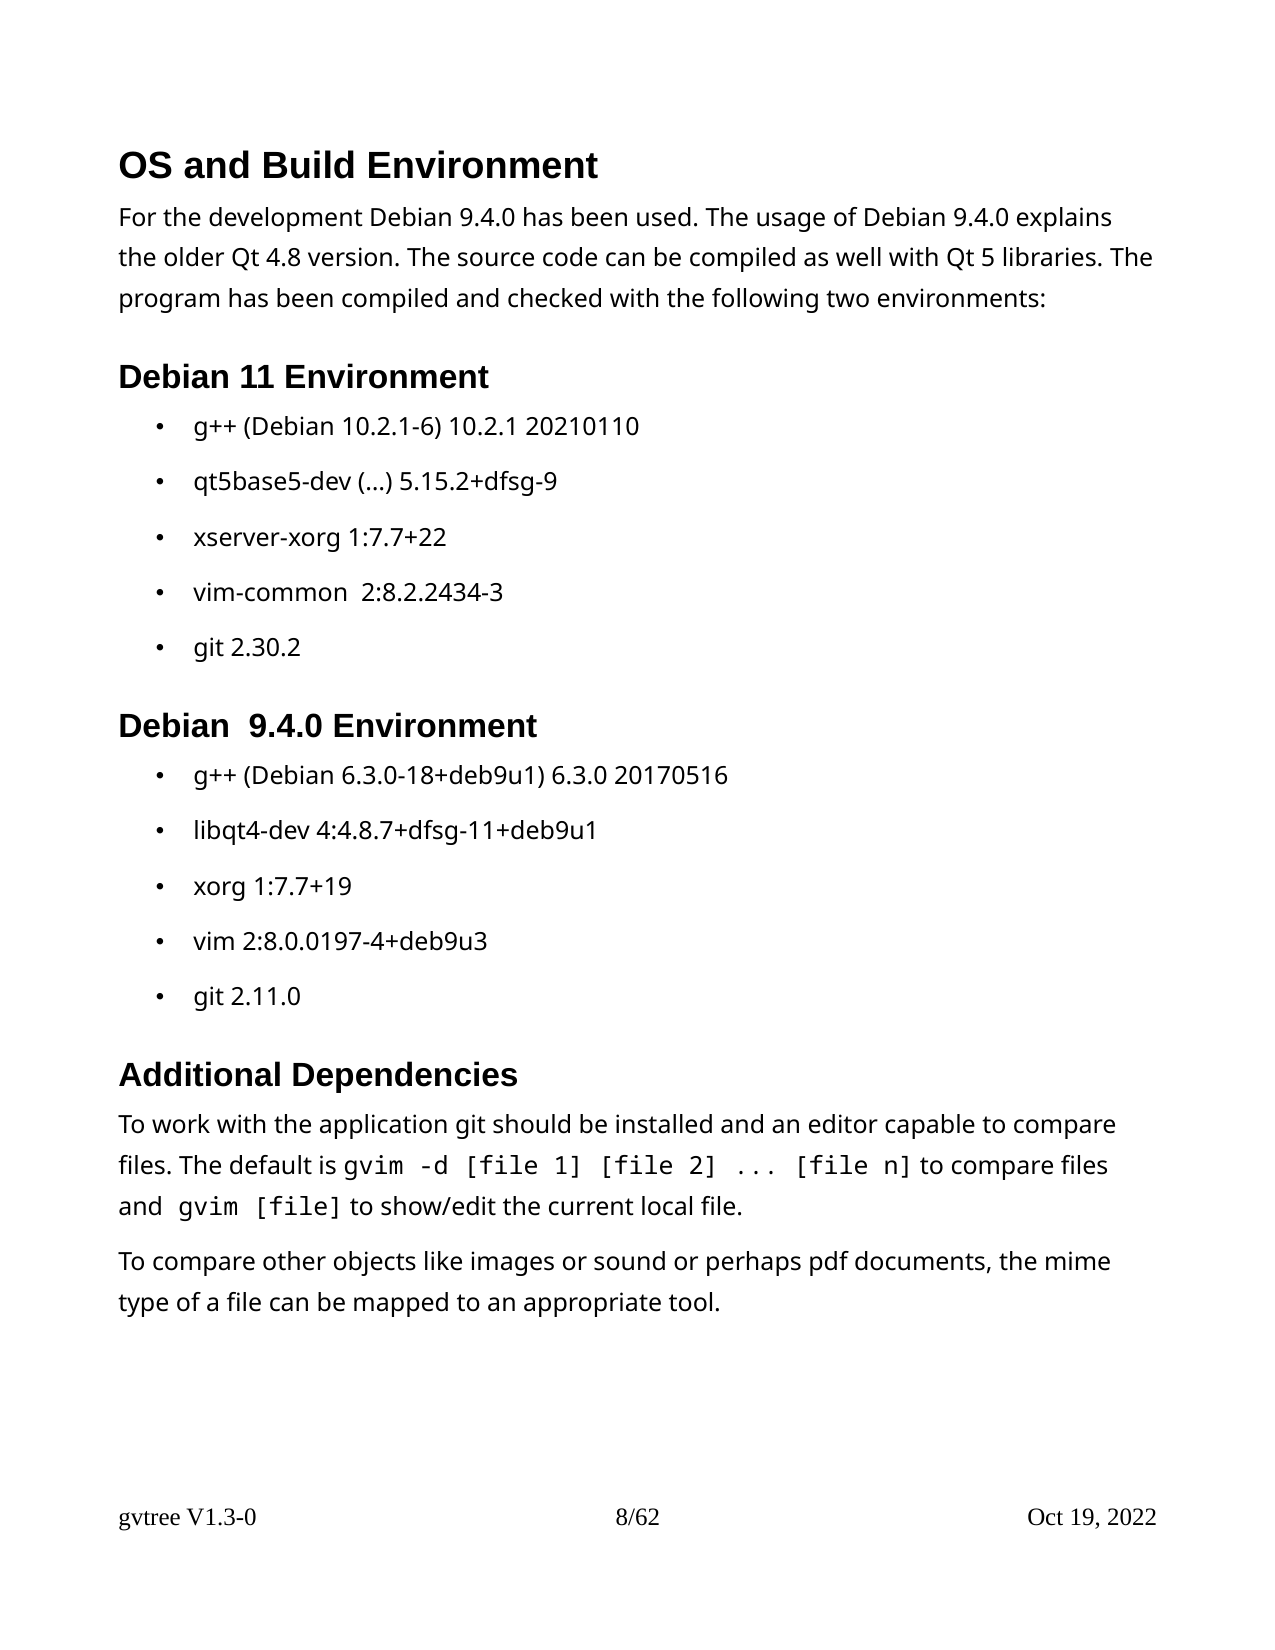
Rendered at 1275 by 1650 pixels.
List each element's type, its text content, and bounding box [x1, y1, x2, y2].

text To work with the application git should be installed and an editor capable to compare files. The default is gvim -d [file 1] [file 2] ... [file n] to compare files and gvim [file] to show/edit the current local file. [118, 1106, 1157, 1222]
list vim-common 2:8.2.2434-3 [156, 574, 1157, 609]
text To compare other objects like images or sound or perhaps pdf documents, the mime type of a file can be mapped to an appropriate tool. [118, 1243, 1157, 1318]
list g++ (Debian 10.2.1-6) 10.2.1 20210110 [156, 408, 1157, 442]
list xorg 1:7.7+19 [156, 868, 1157, 902]
list git 2.30.2 [156, 630, 1157, 664]
list g++ (Debian 6.3.0-18+deb9u1) 6.3.0 20170516 [156, 757, 1157, 791]
list vim 2:8.0.0197-4+deb9u3 [156, 924, 1157, 958]
subtitle Debian 9.4.0 Environment [118, 706, 1157, 745]
text For the development Debian 9.4.0 has been used. The usage of Debian 9.4.0 explains the older Qt 4.8 version. The source code can be compiled as well with Qt 5 libraries. The program has been compiled and checked with the following two environments: [118, 199, 1157, 315]
list libqt4-dev 4:4.8.7+dfsg-11+deb9u1 [156, 813, 1157, 847]
list xserver-xorg 1:7.7+22 [156, 519, 1157, 553]
subtitle OS and Build Environment [118, 143, 1157, 187]
list git 2.11.0 [156, 979, 1157, 1013]
subtitle Debian 11 Environment [118, 357, 1157, 396]
list qt5base5-dev (…) 5.15.2+dfsg-9 [156, 464, 1157, 498]
subtitle Additional Dependencies [118, 1055, 1157, 1094]
